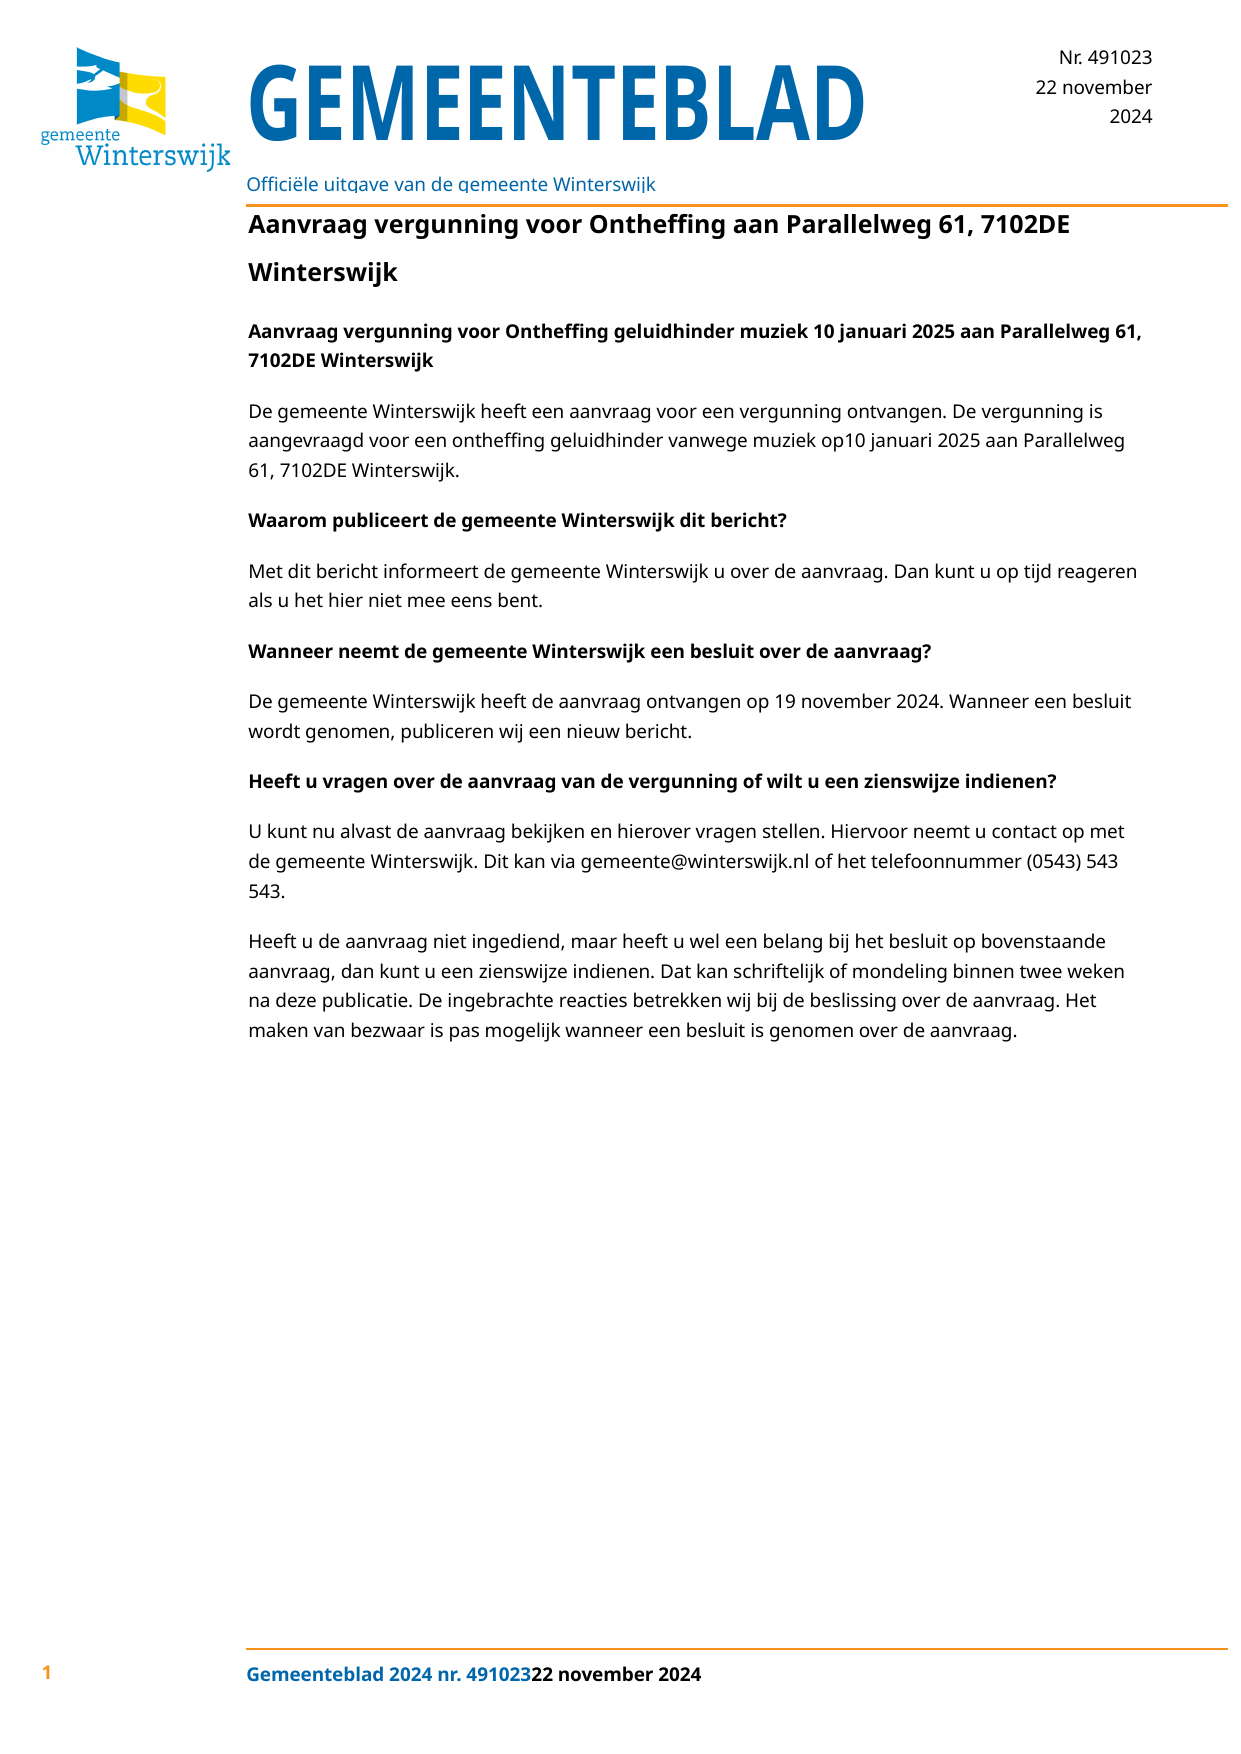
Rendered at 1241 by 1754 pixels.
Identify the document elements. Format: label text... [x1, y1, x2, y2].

text Waarom publiceert de gemeente Winterswijk dit bericht? [248, 507, 1152, 533]
picture [225, 153, 231, 162]
text Aanvraag vergunning voor Ontheffing geluidhinder muziek 10 januari 2025 aan Parallelweg 61, 7102DE Winterswijk [248, 318, 1152, 373]
text Heeft u vragen over de aanvraag van de vergunning of wilt u een zienswijze indienen? [248, 768, 1152, 794]
text Wanneer neemt de gemeente Winterswijk een besluit over de aanvraag? [248, 638, 1152, 664]
text U kunt nu alvast de aanvraag bekijken en hierover vragen stellen. Hiervoor neemt u contact op met de gemeente Winterswijk. Dit kan via gemeente@winterswijk.nl of het telefoonnummer (0543) 543 543. [248, 819, 1152, 904]
text Aanvraag vergunning voor Ontheffing aan Parallelweg 61, 7102DE Winterswijk [248, 207, 1152, 288]
text Met dit bericht informeert de gemeente Winterswijk u over de aanvraag. Dan kunt u op tijd reageren als u het hier niet mee eens bent. [248, 558, 1152, 613]
text De gemeente Winterswijk heeft de aanvraag ontvangen op 19 november 2024. Wanneer een besluit wordt genomen, publiceren wij een nieuw bericht. [248, 688, 1152, 744]
text Heeft u de aanvraag niet ingediend, maar heeft u wel een belang bij het besluit op bovenstaande aanvraag, dan kunt u een zienswijze indienen. Dat kan schriftelijk of mondeling binnen twee weken na deze publicatie. De ingebrachte reacties betrekken wij bij de beslissing over de aanvraag. Het maken van bezwaar is pas mogelijk wanneer een besluit is genomen over de aanvraag. [248, 928, 1152, 1043]
text De gemeente Winterswijk heeft een aanvraag voor een vergunning ontvangen. De vergunning is aangevraagd voor een ontheffing geluidhinder vanwege muziek op10 januari 2025 aan Parallelweg 61, 7102DE Winterswijk. [248, 398, 1152, 483]
picture [41, 47, 231, 172]
